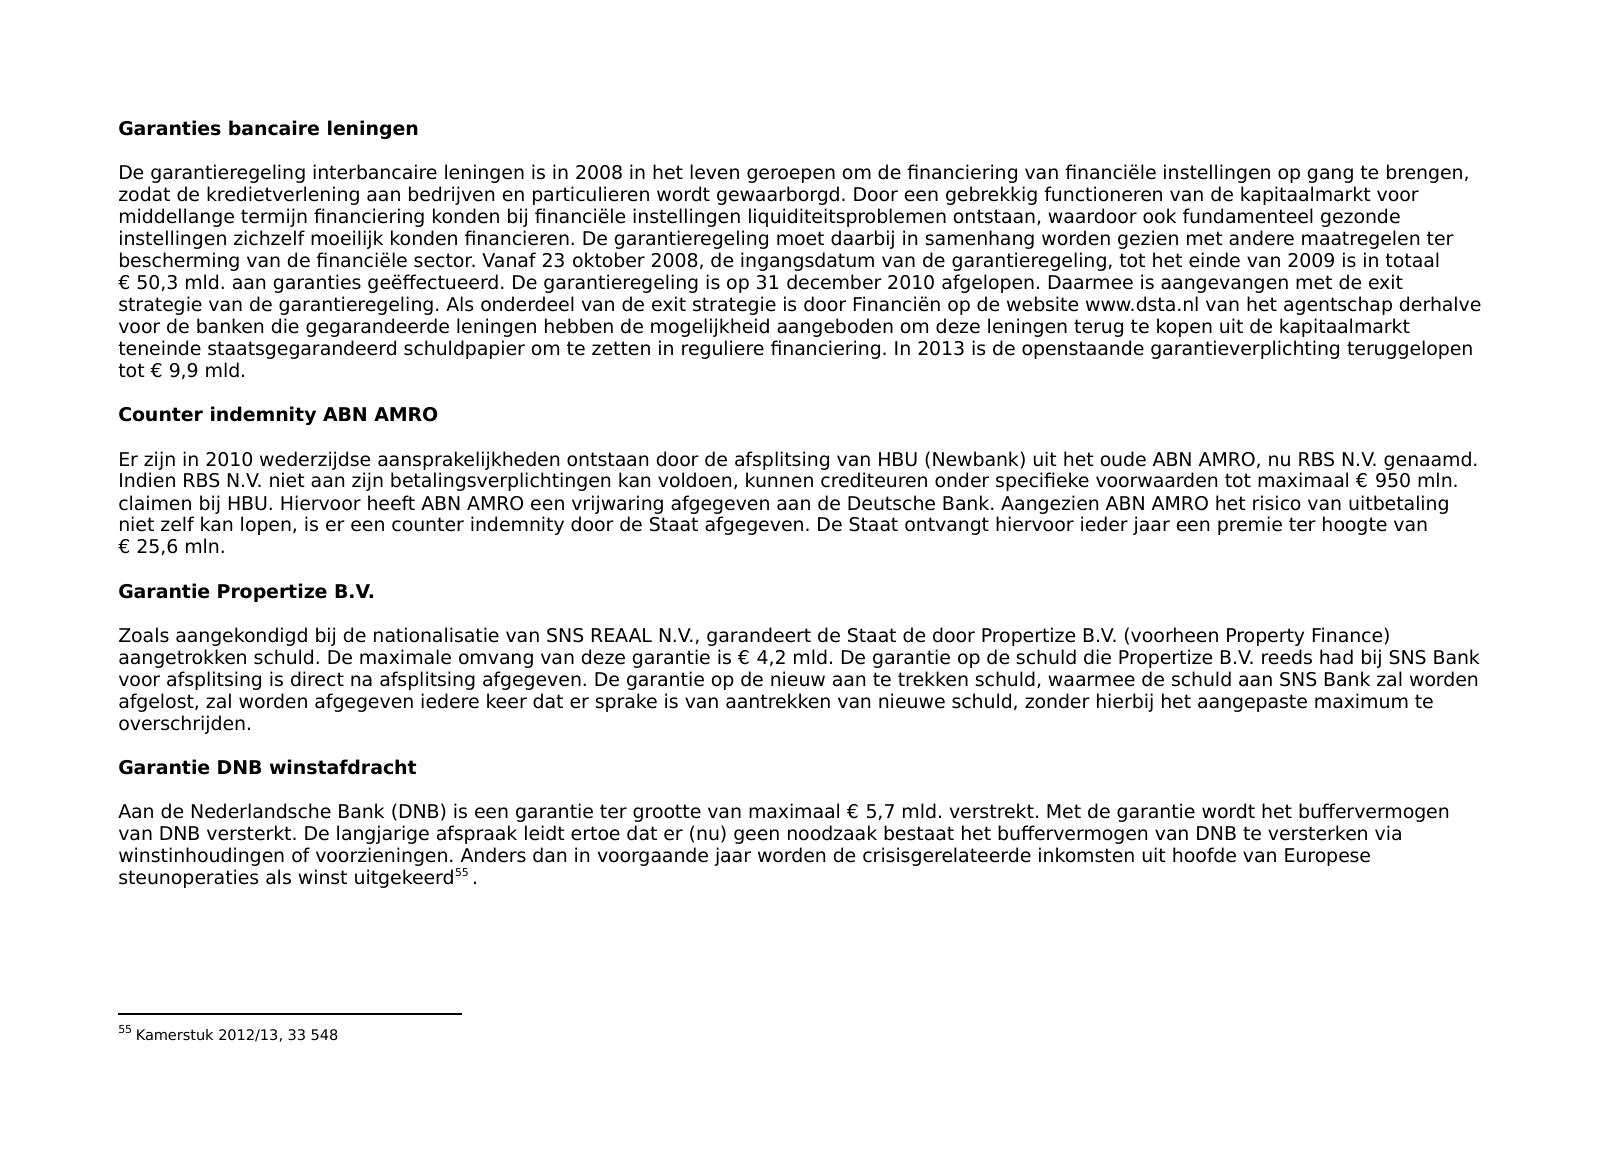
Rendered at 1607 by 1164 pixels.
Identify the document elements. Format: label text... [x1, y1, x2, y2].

subtitle Garantie DNB winstafdracht [118, 757, 1488, 779]
text Er zijn in 2010 wederzijdse aansprakelijkheden ontstaan door de afsplitsing van HBU (Newbank) uit het oude ABN AMRO, nu RBS N.V. genaamd. Indien RBS N.V. niet aan zijn betalingsverplichtingen kan voldoen, kunnen crediteuren onder specifieke voorwaarden tot maximaal € 950 mln. claimen bij HBU. Hiervoor heeft ABN AMRO een vrijwaring afgegeven aan de Deutsche Bank. Aangezien ABN AMRO het risico van uitbetaling niet zelf kan lopen, is er een counter indemnity door de Staat afgegeven. De Staat ontvangt hiervoor ieder jaar een premie ter hoogte van € 25,6 mln. [118, 448, 1488, 558]
subtitle Garantie Propertize B.V. [118, 581, 1488, 602]
subtitle Garanties bancaire leningen [118, 118, 1488, 140]
text Kamerstuk 2012/13, 33 548 [118, 1023, 1488, 1045]
text Zoals aangekondigd bij de nationalisatie van SNS REAAL N.V., garandeert de Staat de door Propertize B.V. (voorheen Property Finance) aangetrokken schuld. De maximale omvang van deze garantie is € 4,2 mld. De garantie op de schuld die Propertize B.V. reeds had bij SNS Bank voor afsplitsing is direct na afsplitsing afgegeven. De garantie op de nieuw aan te trekken schuld, waarmee de schuld aan SNS Bank zal worden afgelost, zal worden afgegeven iedere keer dat er sprake is van aantrekken van nieuwe schuld, zonder hierbij het aangepaste maximum te overschrijden. [118, 625, 1488, 734]
subtitle Counter indemnity ABN AMRO [118, 404, 1488, 426]
text Aan de Nederlandsche Bank (DNB) is een garantie ter grootte van maximaal € 5,7 mld. verstrekt. Met de garantie wordt het buffervermogen van DNB versterkt. De langjarige afspraak leidt ertoe dat er (nu) geen noodzaak bestaat het buffervermogen van DNB te versterken via winstinhoudingen of voorzieningen. Anders dan in voorgaande jaar worden de crisisgerelateerde inkomsten uit hoofde van Europese steunoperaties als winst uitgekeerd. [118, 801, 1488, 889]
text De garantieregeling interbancaire leningen is in 2008 in het leven geroepen om de financiering van financiële instellingen op gang te brengen, zodat de kredietverlening aan bedrijven en particulieren wordt gewaarborgd. Door een gebrekkig functioneren van de kapitaalmarkt voor middellange termijn financiering konden bij financiële instellingen liquiditeitsproblemen ontstaan, waardoor ook fundamenteel gezonde instellingen zichzelf moeilijk konden financieren. De garantieregeling moet daarbij in samenhang worden gezien met andere maatregelen ter bescherming van de financiële sector. Vanaf 23 oktober 2008, de ingangsdatum van de garantieregeling, tot het einde van 2009 is in totaal € 50,3 mld. aan garanties geëffectueerd. De garantieregeling is op 31 december 2010 afgelopen. Daarmee is aangevangen met de exit strategie van de garantieregeling. Als onderdeel van de exit strategie is door Financiën op de website www.dsta.nl van het agentschap derhalve voor de banken die gegarandeerde leningen hebben de mogelijkheid aangeboden om deze leningen terug te kopen uit de kapitaalmarkt teneinde staatsgegarandeerd schuldpapier om te zetten in reguliere financiering. In 2013 is de openstaande garantieverplichting teruggelopen tot € 9,9 mld. [118, 162, 1488, 382]
